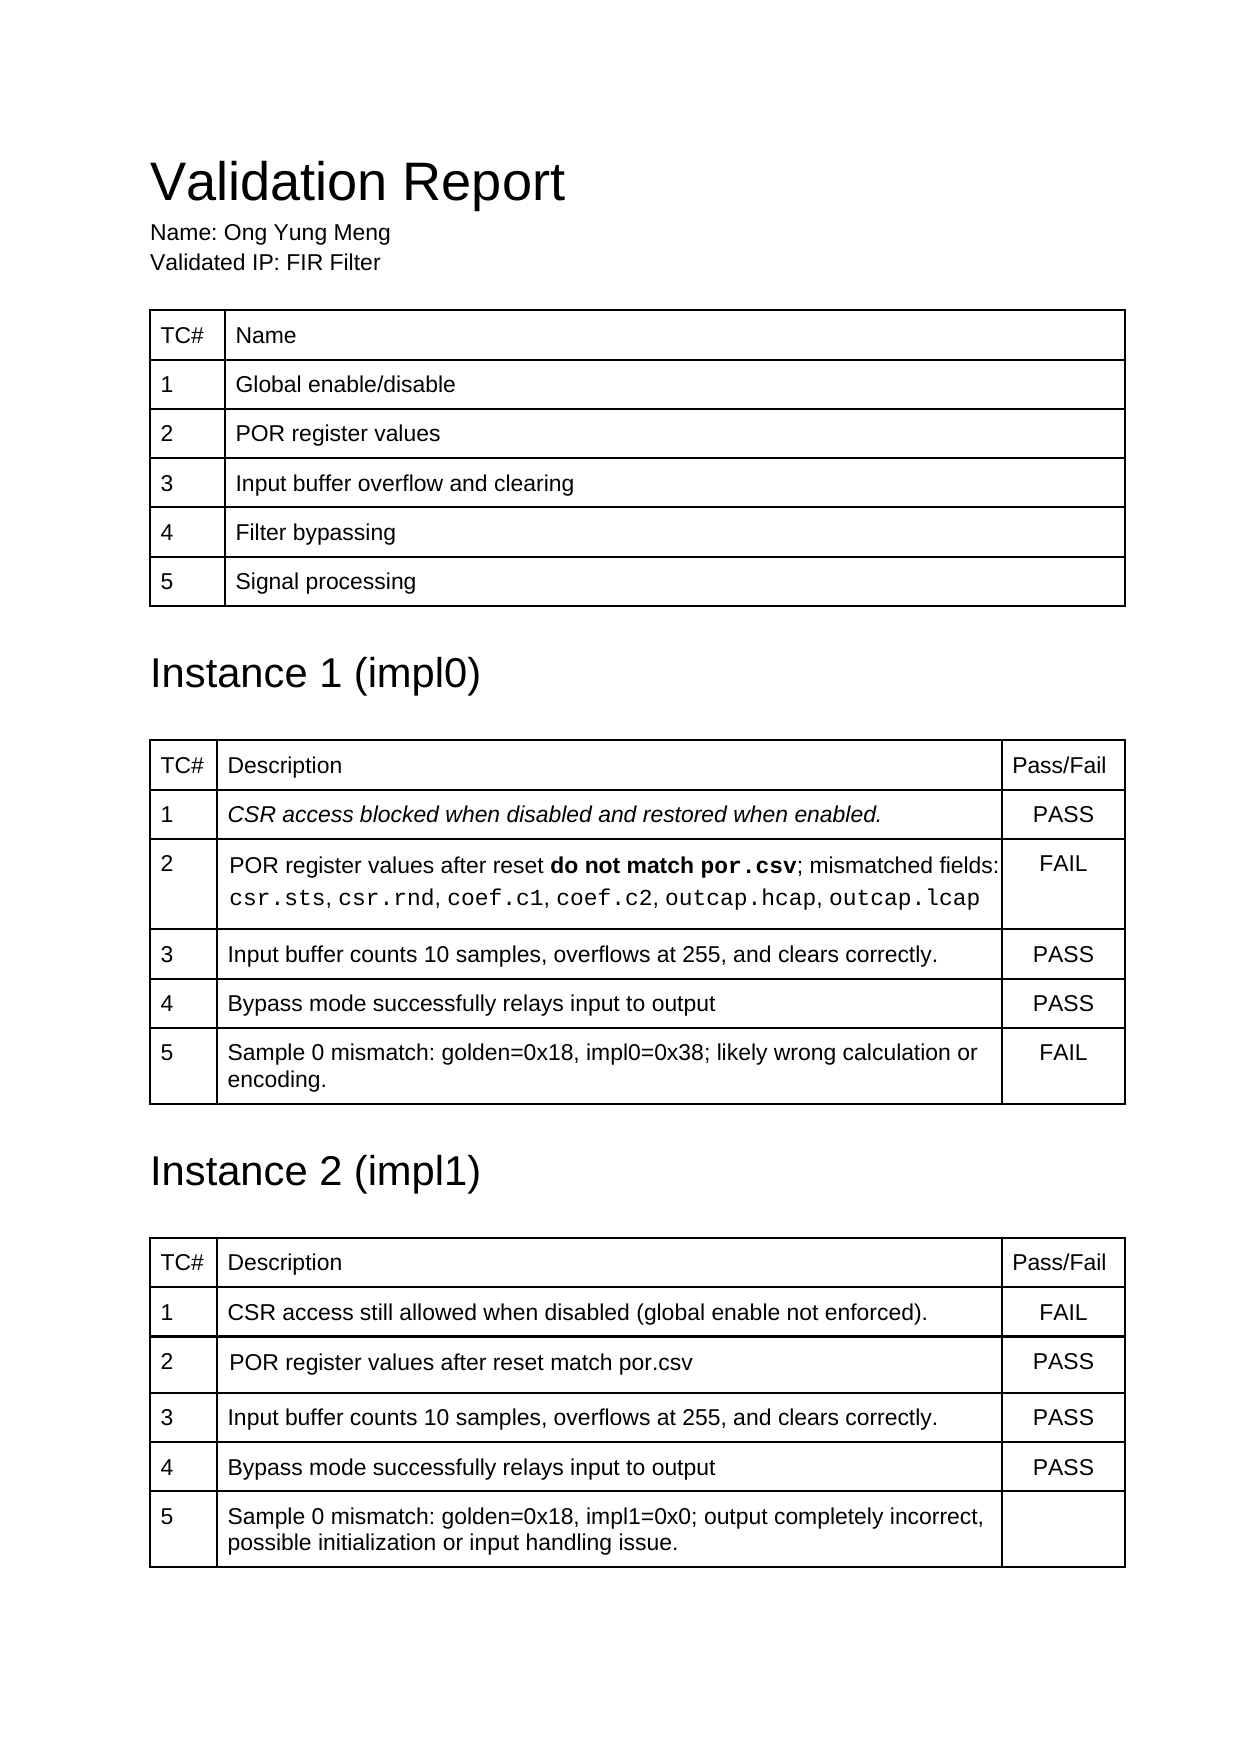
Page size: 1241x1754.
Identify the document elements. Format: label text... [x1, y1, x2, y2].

title Validation Report [150, 150, 1090, 212]
table_header TC# [151, 1239, 216, 1286]
table_cell 5 [151, 558, 224, 605]
table_cell Input buffer counts 10 samples, overflows at 255, and clears correctly. [218, 930, 1001, 977]
table_cell [218, 1338, 1001, 1392]
table_cell 3 [151, 1394, 216, 1441]
table_cell PASS [1003, 980, 1124, 1027]
table_cell CSR access blocked when disabled and restored when enabled. [218, 791, 1001, 838]
table_cell Signal processing [226, 558, 1124, 605]
table_cell 4 [151, 508, 224, 556]
table_header POR register values after reset do not match por.csv; mismatched fields: csr.sts, csr.rnd, coef.c1, coef.c2, outcap.hcap, outcap.lcap [228, 850, 1001, 918]
table_cell POR register values [226, 410, 1124, 457]
table_cell Input buffer overflow and clearing [226, 459, 1124, 506]
table_cell 5 [151, 1029, 216, 1102]
table_header Pass/Fail [1003, 1239, 1124, 1286]
table_cell 1 [151, 791, 216, 838]
table_cell [218, 840, 1001, 928]
table_header Name [226, 311, 1124, 358]
table_cell Filter bypassing [226, 508, 1124, 556]
text Name: Ong Yung Meng [150, 218, 1090, 245]
table_cell Input buffer counts 10 samples, overflows at 255, and clears correctly. [218, 1394, 1001, 1441]
subtitle Instance 1 (impl0) [150, 648, 1090, 696]
subtitle Instance 2 (impl1) [150, 1146, 1090, 1194]
table_cell PASS [1003, 791, 1124, 838]
table_cell 3 [151, 459, 224, 506]
table_header Description [218, 741, 1001, 788]
table_cell 2 [151, 1338, 216, 1392]
table_cell 2 [151, 410, 224, 457]
table_cell FAIL [1003, 1029, 1124, 1102]
table_header Pass/Fail [1003, 741, 1124, 788]
table_cell Global enable/disable [226, 361, 1124, 408]
table_cell Bypass mode successfully relays input to output [218, 1443, 1001, 1490]
table_cell FAIL [1003, 840, 1124, 928]
table_cell 1 [151, 1288, 216, 1335]
text Validated IP: FIR Filter [150, 249, 1090, 275]
table_cell [1003, 1492, 1124, 1566]
table_cell PASS [1003, 1338, 1124, 1392]
table_cell 5 [151, 1492, 216, 1566]
table_cell 4 [151, 1443, 216, 1490]
table_cell 1 [151, 361, 224, 408]
table_cell PASS [1003, 1394, 1124, 1441]
table_cell FAIL [1003, 1288, 1124, 1335]
table_header TC# [151, 311, 224, 358]
table_cell CSR access still allowed when disabled (global enable not enforced). [218, 1288, 1001, 1335]
table_cell Sample 0 mismatch: golden=0x18, impl1=0x0; output completely incorrect, possible initialization or input handling issue. [218, 1492, 1001, 1566]
table_cell 3 [151, 930, 216, 977]
table_cell Bypass mode successfully relays input to output [218, 980, 1001, 1027]
table_cell PASS [1003, 930, 1124, 977]
table_header Description [218, 1239, 1001, 1286]
table_cell 2 [151, 840, 216, 928]
table_cell 4 [151, 980, 216, 1027]
table_header TC# [151, 741, 216, 788]
table_header POR register values after reset match por.csv [228, 1348, 1001, 1381]
table_cell Sample 0 mismatch: golden=0x18, impl0=0x38; likely wrong calculation or encoding. [218, 1029, 1001, 1102]
table_cell PASS [1003, 1443, 1124, 1490]
